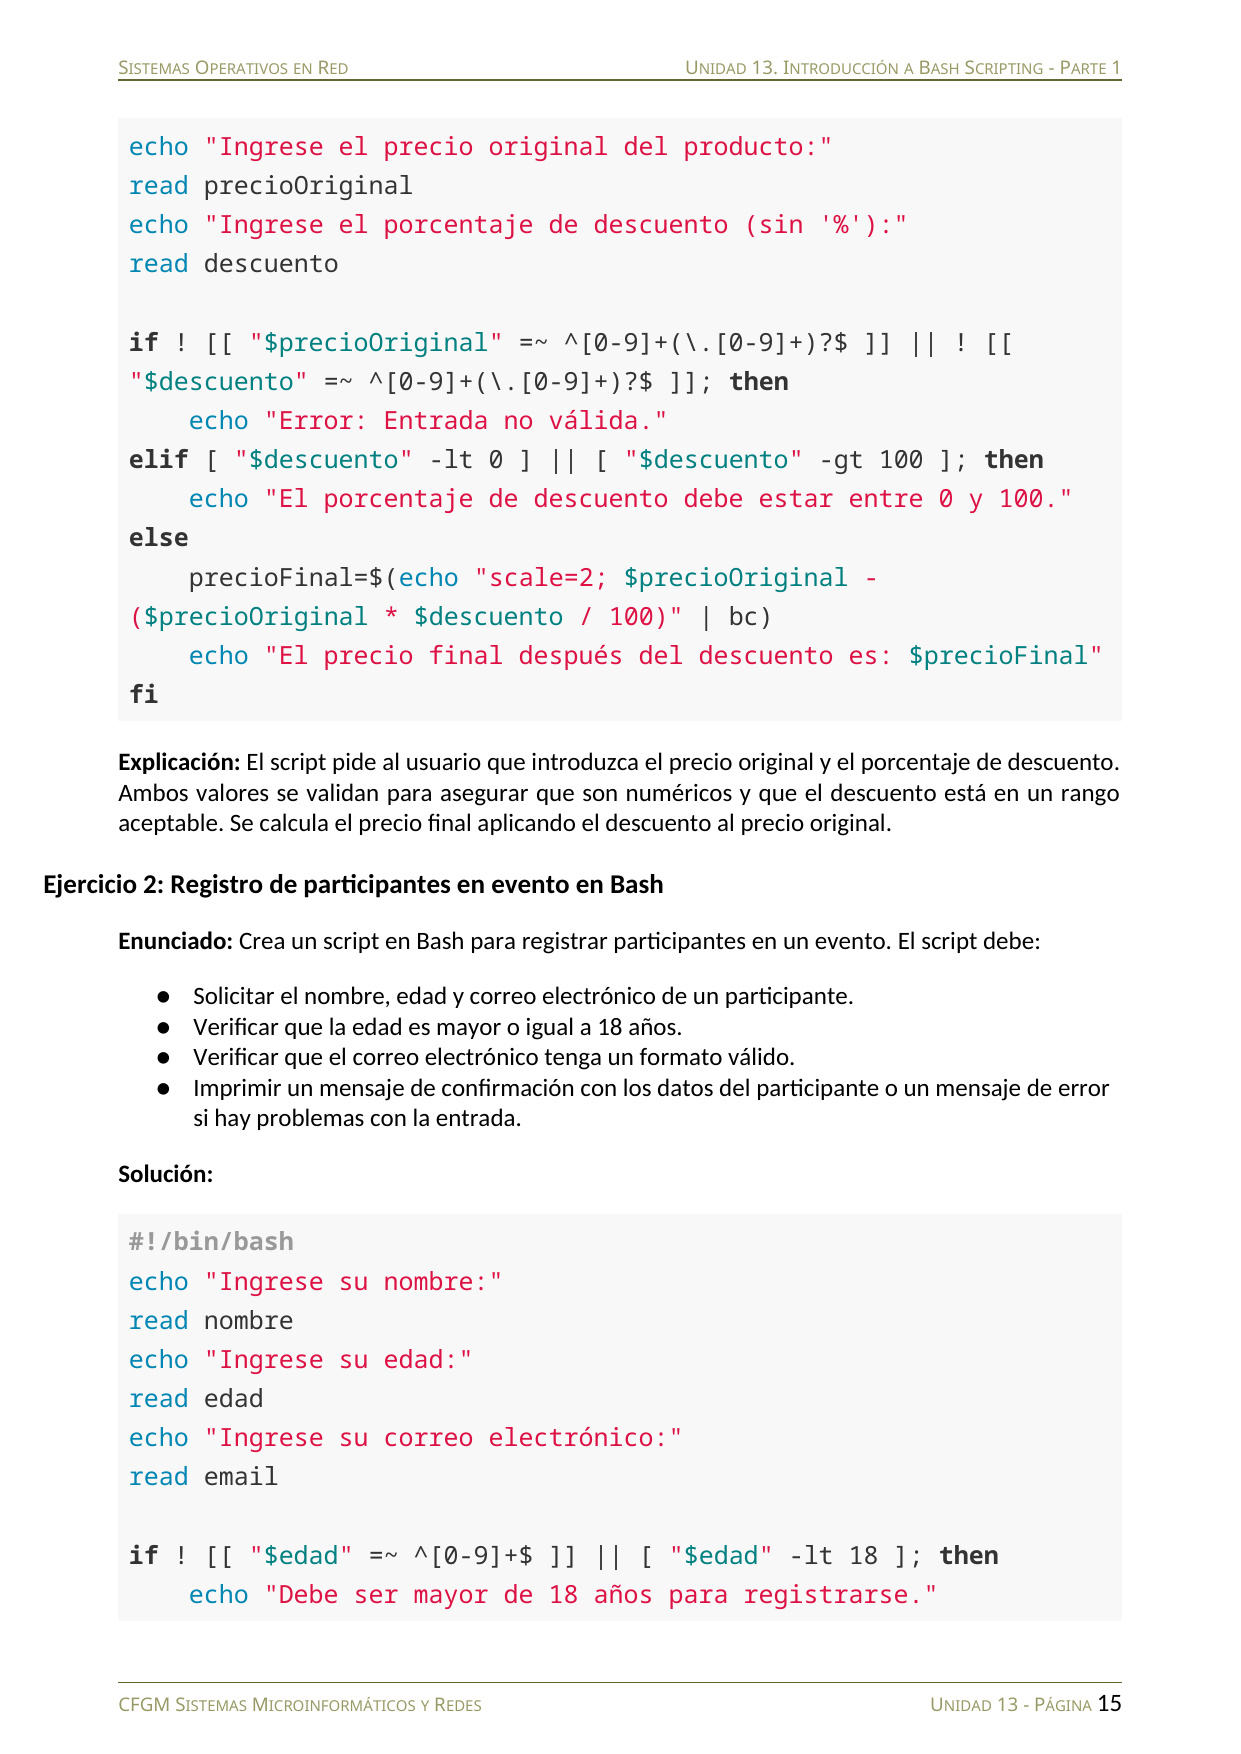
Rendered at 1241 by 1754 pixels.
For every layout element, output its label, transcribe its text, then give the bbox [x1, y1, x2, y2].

list Solicitar el nombre, edad y correo electrónico de un participante. [156, 981, 1122, 1011]
table_header echo "Ingrese el precio original del producto:" read precioOriginal echo "Ingrese el porcentaje de descuento (sin '%'):" read descuento if ! [[ "$precioOriginal" =~ ^[0-9]+(\.[0-9]+)?$ ]] || ! [[ "$descuento" =~ ^[0-9]+(\.[0-9]+)?$ ]]; then echo "Error: Entrada no válida." elif [ "$descuento" -lt 0 ] || [ "$descuento" -gt 100 ]; then echo "El porcentaje de descuento debe estar entre 0 y 100." else precioFinal=$(echo "scale=2; $precioOriginal - ($precioOriginal * $descuento / 100)" | bc) echo "El precio final después del descuento es: $precioFinal" fi [118, 118, 1122, 721]
text Enunciado: Crea un script en Bash para registrar participantes en un evento. El script debe: [118, 925, 1122, 956]
table_header #!/bin/bash echo "Ingrese su nombre:" read nombre echo "Ingrese su edad:" read edad echo "Ingrese su correo electrónico:" read email if ! [[ "$edad" =~ ^[0-9]+$ ]] || [ "$edad" -lt 18 ]; then echo "Debe ser mayor de 18 años para registrarse." [118, 1214, 1122, 1621]
list Verificar que la edad es mayor o igual a 18 años. [156, 1011, 1122, 1042]
subtitle Ejercicio 2: Registro de participantes en evento en Bash [43, 867, 1122, 900]
text Explicación: El script pide al usuario que introduzca el precio original y el porcentaje de descuento. Ambos valores se validan para asegurar que son numéricos y que el descuento está en un rango aceptable. Se calcula el precio final aplicando el descuento al precio original. [118, 746, 1122, 838]
list Verificar que el correo electrónico tenga un formato válido. [156, 1042, 1122, 1072]
list Imprimir un mensaje de confirmación con los datos del participante o un mensaje de error si hay problemas con la entrada. [156, 1072, 1122, 1133]
text Solución: [118, 1158, 1122, 1189]
